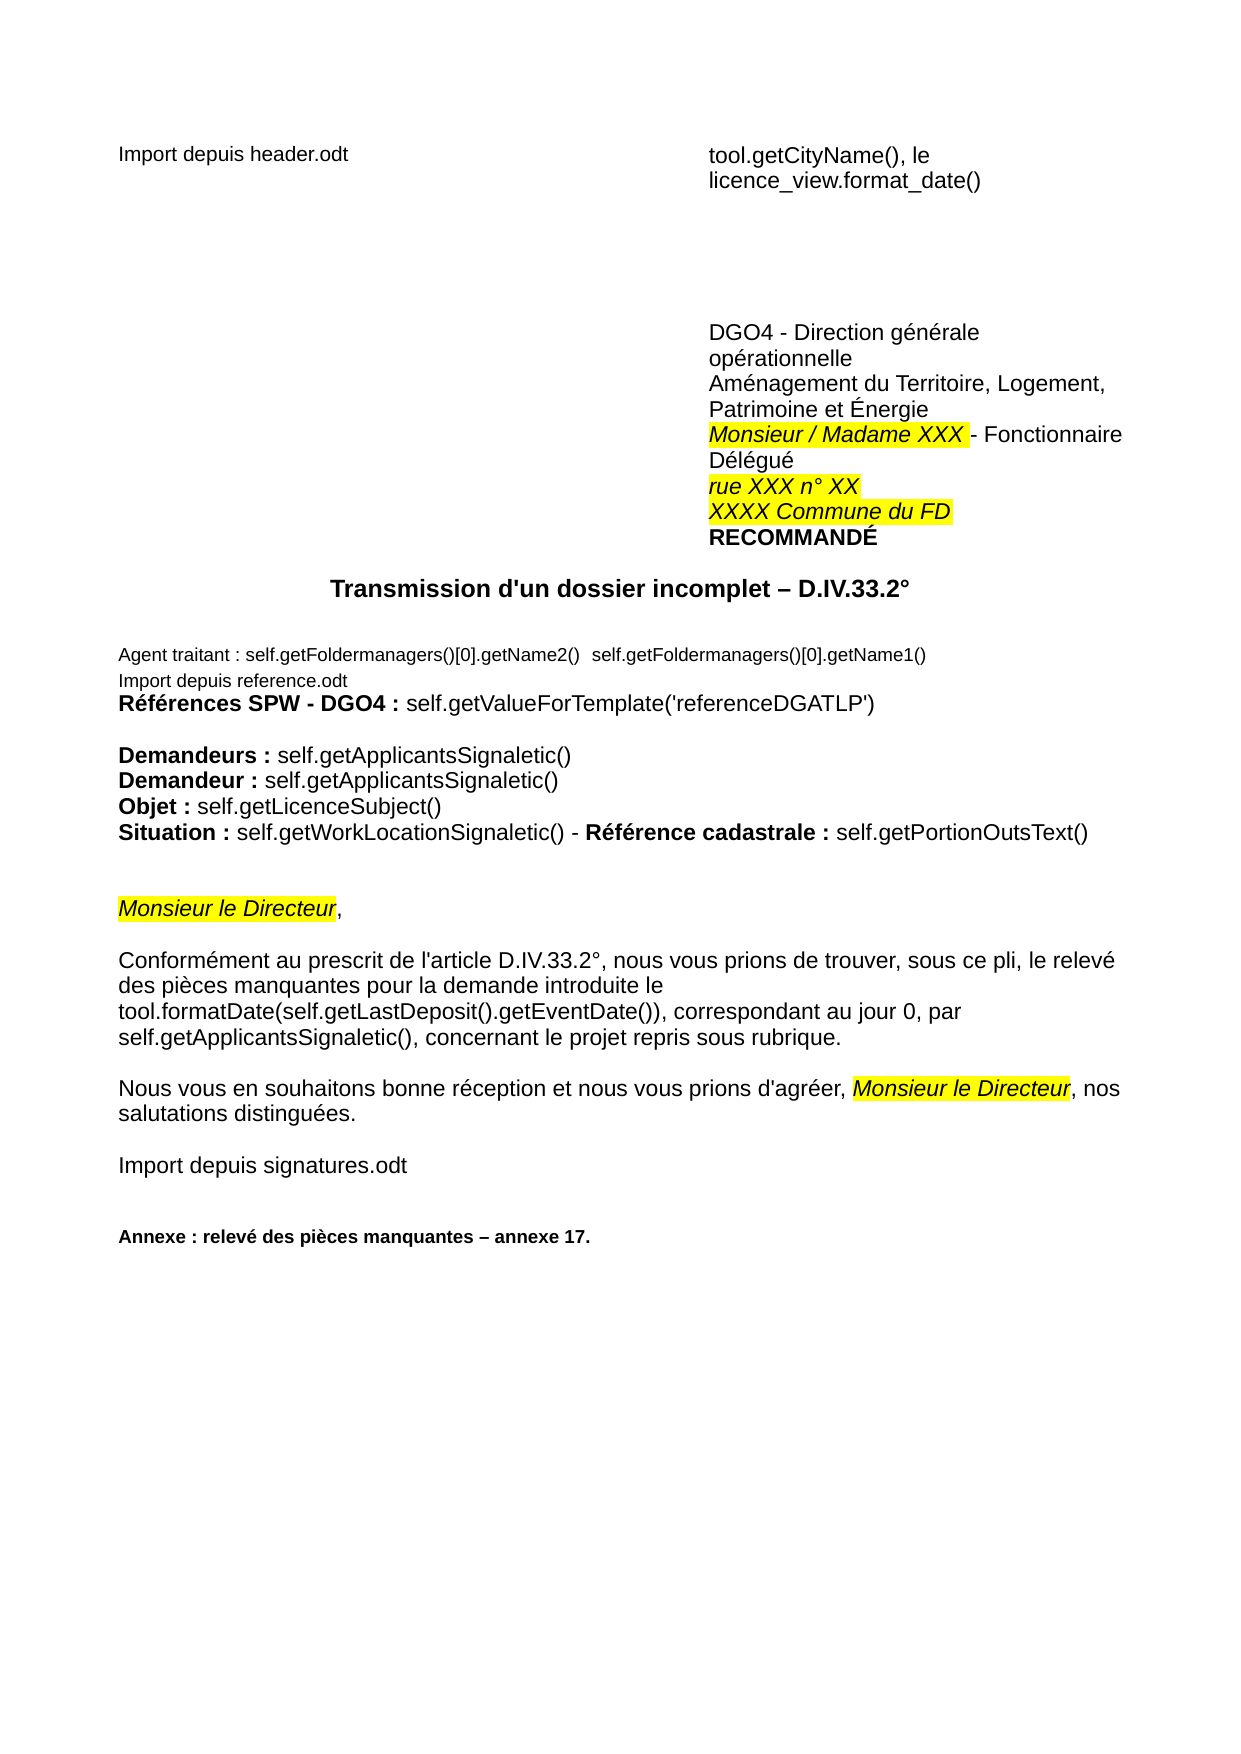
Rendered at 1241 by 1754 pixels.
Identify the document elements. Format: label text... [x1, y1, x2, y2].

text Import depuis reference.odt [118, 670, 1122, 691]
text Objet : self.getLicenceSubject() [118, 794, 1122, 819]
text Agent traitant : self.getFoldermanagers()[0].getName2() self.getFoldermanagers()[0].getName1() [118, 624, 1122, 670]
table_header Import depuis header.odt [118, 143, 708, 550]
text Conformément au prescrit de l'article D.IV.33.2°, nous vous prions de trouver, sous ce pli, le relevé des pièces manquantes pour la demande introduite le tool.formatDate(self.getLastDeposit().getEventDate()), correspondant au jour 0, par self.getApplicantsSignaletic(), concernant le projet repris sous rubrique. [118, 947, 1122, 1050]
text Demandeur : self.getApplicantsSignaletic() [118, 768, 1122, 794]
text Demandeurs : self.getApplicantsSignaletic() [118, 742, 1122, 768]
text Monsieur le Directeur, [118, 896, 1122, 922]
text Situation : self.getWorkLocationSignaletic() - Référence cadastrale : self.getPortionOutsText() [118, 819, 1122, 845]
text Références SPW - DGO4 : self.getValueForTemplate('referenceDGATLP') [118, 691, 1122, 717]
text Annexe : relevé des pièces manquantes – annexe 17. [118, 1227, 1122, 1248]
title Transmission d'un dossier incomplet – D.IV.33.2° [118, 575, 1122, 603]
table_header tool.getCityName(), le licence_view.format_date() DGO4 - Direction générale opérationnelle Aménagement du Territoire, Logement, Patrimoine et Énergie Monsieur / Madame XXX - Fonctionnaire Délégué rue XXX n° XX XXXX Commune du FD RECOMMANDÉ [709, 143, 1123, 550]
text Nous vous en souhaitons bonne réception et nous vous prions d'agréer, Monsieur le Directeur, nos salutations distinguées. [118, 1076, 1122, 1127]
text Import depuis signatures.odt [118, 1152, 1122, 1178]
